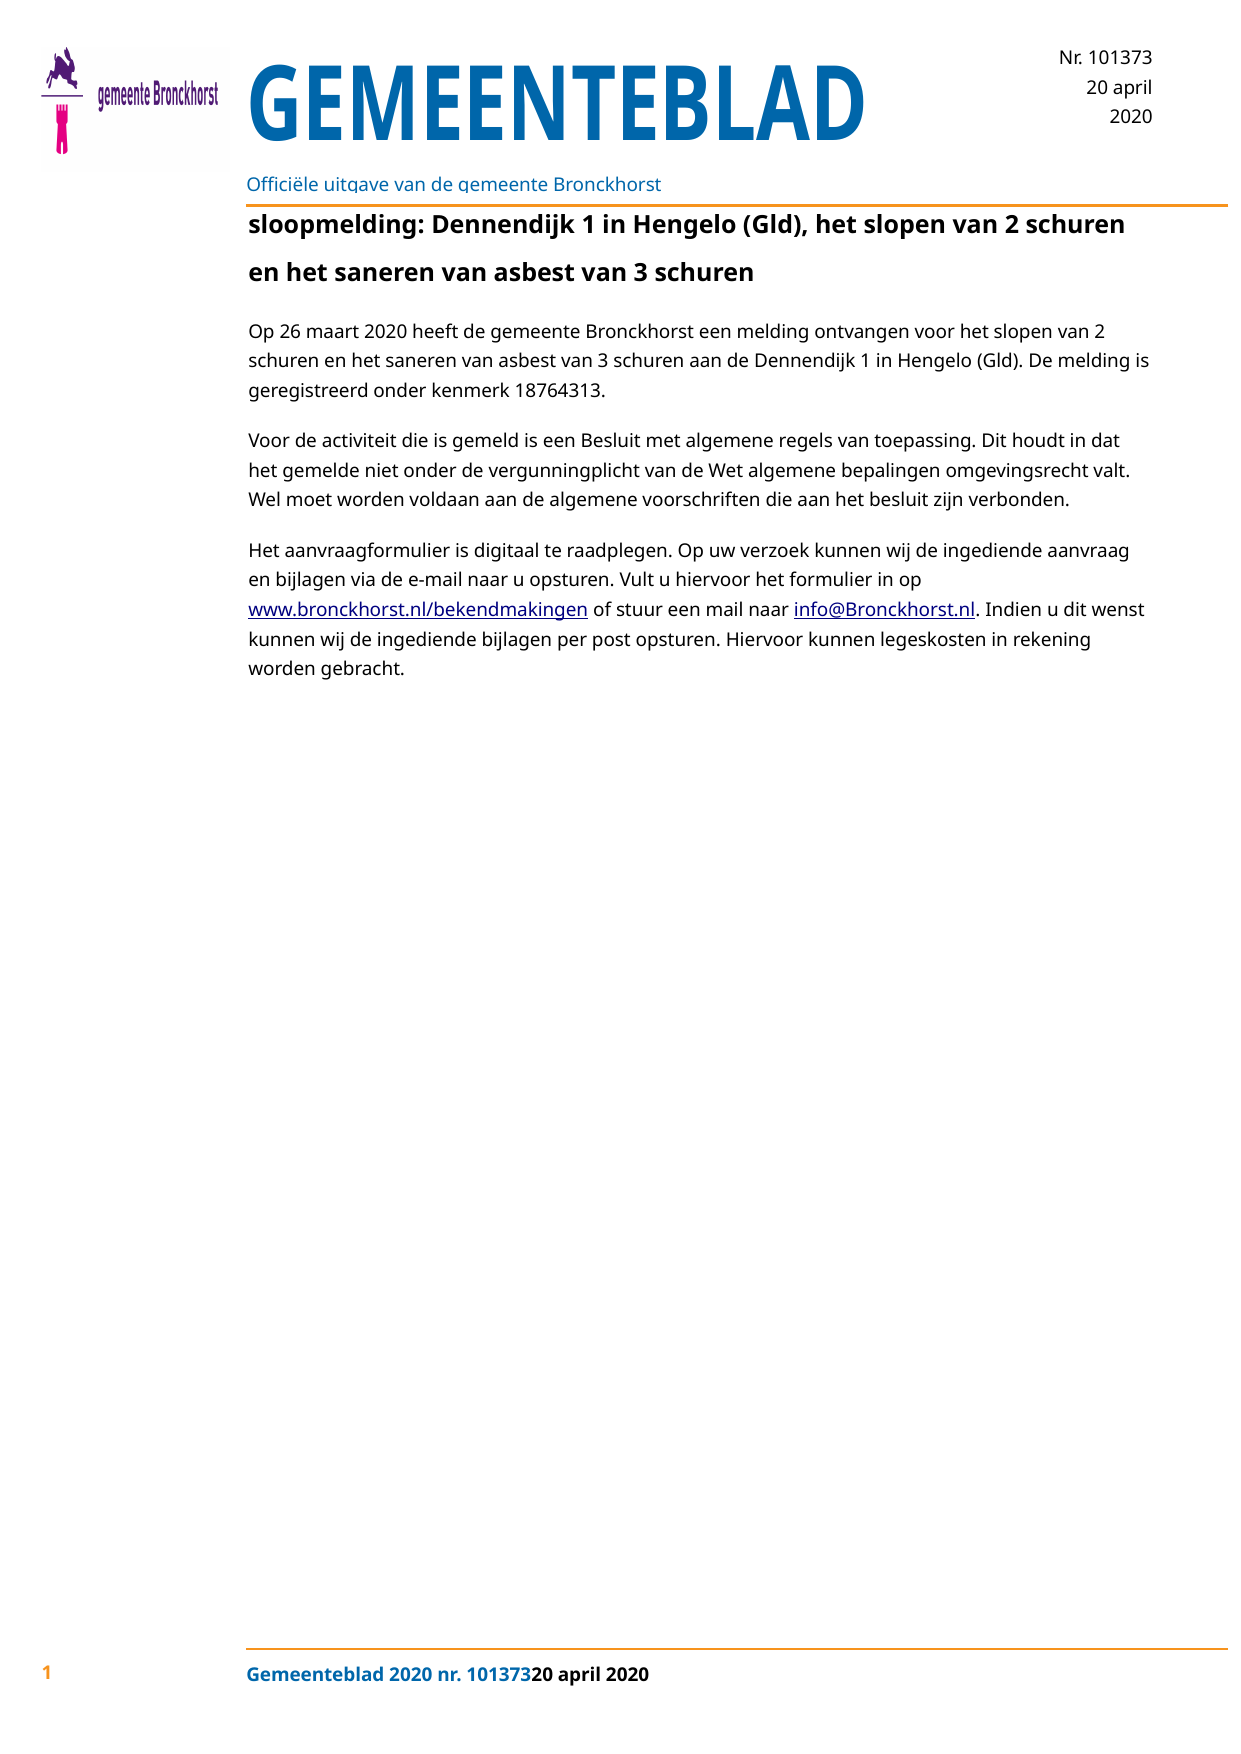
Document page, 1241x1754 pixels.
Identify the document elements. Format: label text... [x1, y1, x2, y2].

text Voor de activiteit die is gemeld is een Besluit met algemene regels van toepassing. Dit houdt in dat het gemelde niet onder de vergunningplicht van de Wet algemene bepalingen omgevingsrecht valt. Wel moet worden voldaan aan de algemene voorschriften die aan het besluit zijn verbonden. [248, 427, 1152, 512]
text Het aanvraagformulier is digitaal te raadplegen. Op uw verzoek kunnen wij de ingediende aanvraag en bijlagen via de e-mail naar u opsturen. Vult u hiervoor het formulier in op www.bronckhorst.nl/bekendmakingen of stuur een mail naar info@Bronckhorst.nl. Indien u dit wenst kunnen wij de ingediende bijlagen per post opsturen. Hiervoor kunnen legeskosten in rekening worden gebracht. [248, 537, 1152, 681]
picture [41, 47, 231, 172]
text Op 26 maart 2020 heeft de gemeente Bronckhorst een melding ontvangen voor het slopen van 2 schuren en het saneren van asbest van 3 schuren aan de Dennendijk 1 in Hengelo (Gld). De melding is geregistreerd onder kenmerk 18764313. [248, 318, 1152, 403]
text sloopmelding: Dennendijk 1 in Hengelo (Gld), het slopen van 2 schuren en het saneren van asbest van 3 schuren [248, 207, 1152, 288]
